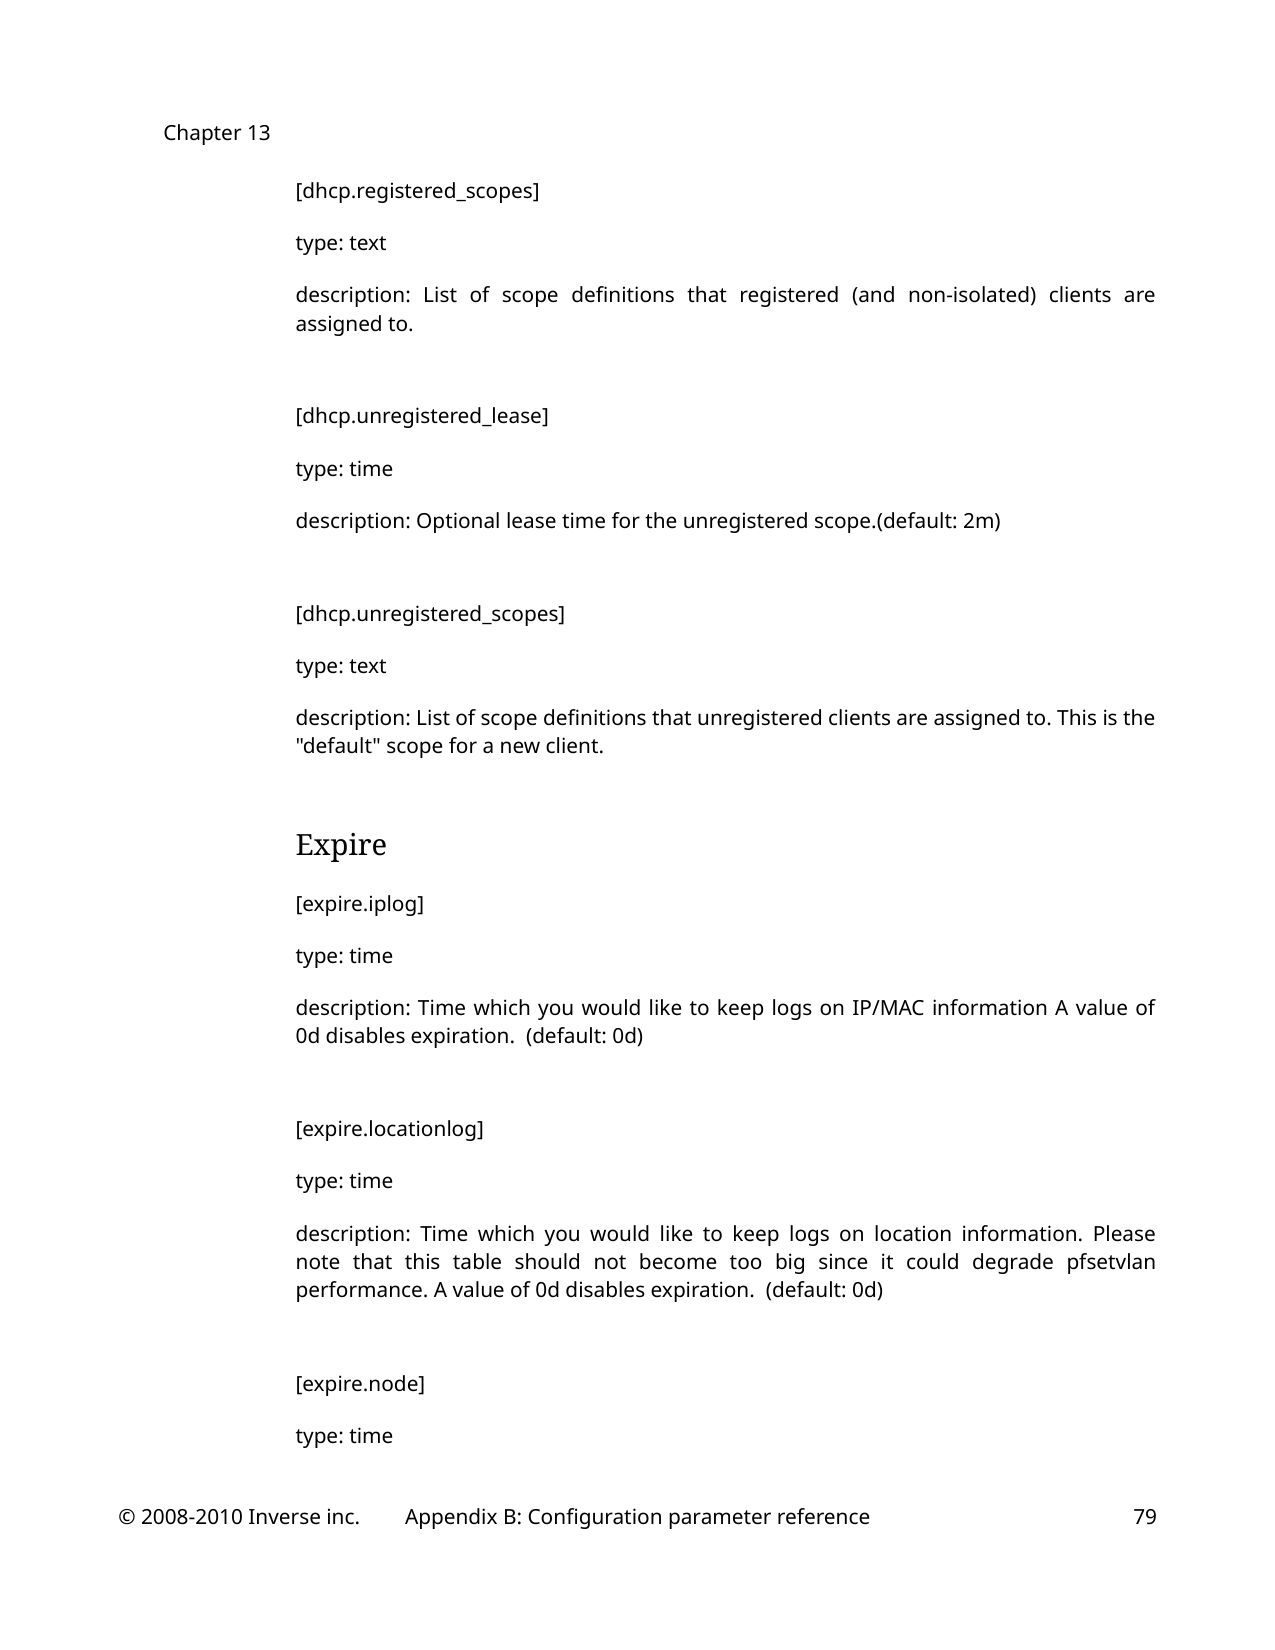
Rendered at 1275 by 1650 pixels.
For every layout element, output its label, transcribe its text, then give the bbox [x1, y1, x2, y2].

text type: time [295, 454, 1157, 482]
text type: time [295, 1421, 1157, 1449]
text [dhcp.unregistered_lease] [295, 402, 1157, 430]
text description: List of scope definitions that registered (and non-isolated) clients are assigned to. [295, 280, 1157, 337]
text type: text [295, 651, 1157, 679]
text type: text [295, 228, 1157, 257]
text [expire.node] [295, 1369, 1157, 1397]
text [expire.iplog] [295, 889, 1157, 917]
text description: Optional lease time for the unregistered scope.(default: 2m) [295, 506, 1157, 534]
text [dhcp.unregistered_scopes] [295, 599, 1157, 627]
text description: Time which you would like to keep logs on location information. Please note that this table should not become too big since it could degrade pfsetvlan performance. A value of 0d disables expiration. (default: 0d) [295, 1219, 1157, 1304]
text [dhcp.registered_scopes] [295, 176, 1157, 204]
text description: List of scope definitions that unregistered clients are assigned to. This is the "default" scope for a new client. [295, 703, 1157, 760]
text [expire.locationlog] [295, 1114, 1157, 1143]
text type: time [295, 941, 1157, 969]
subtitle Expire [295, 824, 1157, 864]
text type: time [295, 1167, 1157, 1195]
text description: Time which you would like to keep logs on IP/MAC information A value of 0d disables expiration. (default: 0d) [295, 993, 1157, 1050]
